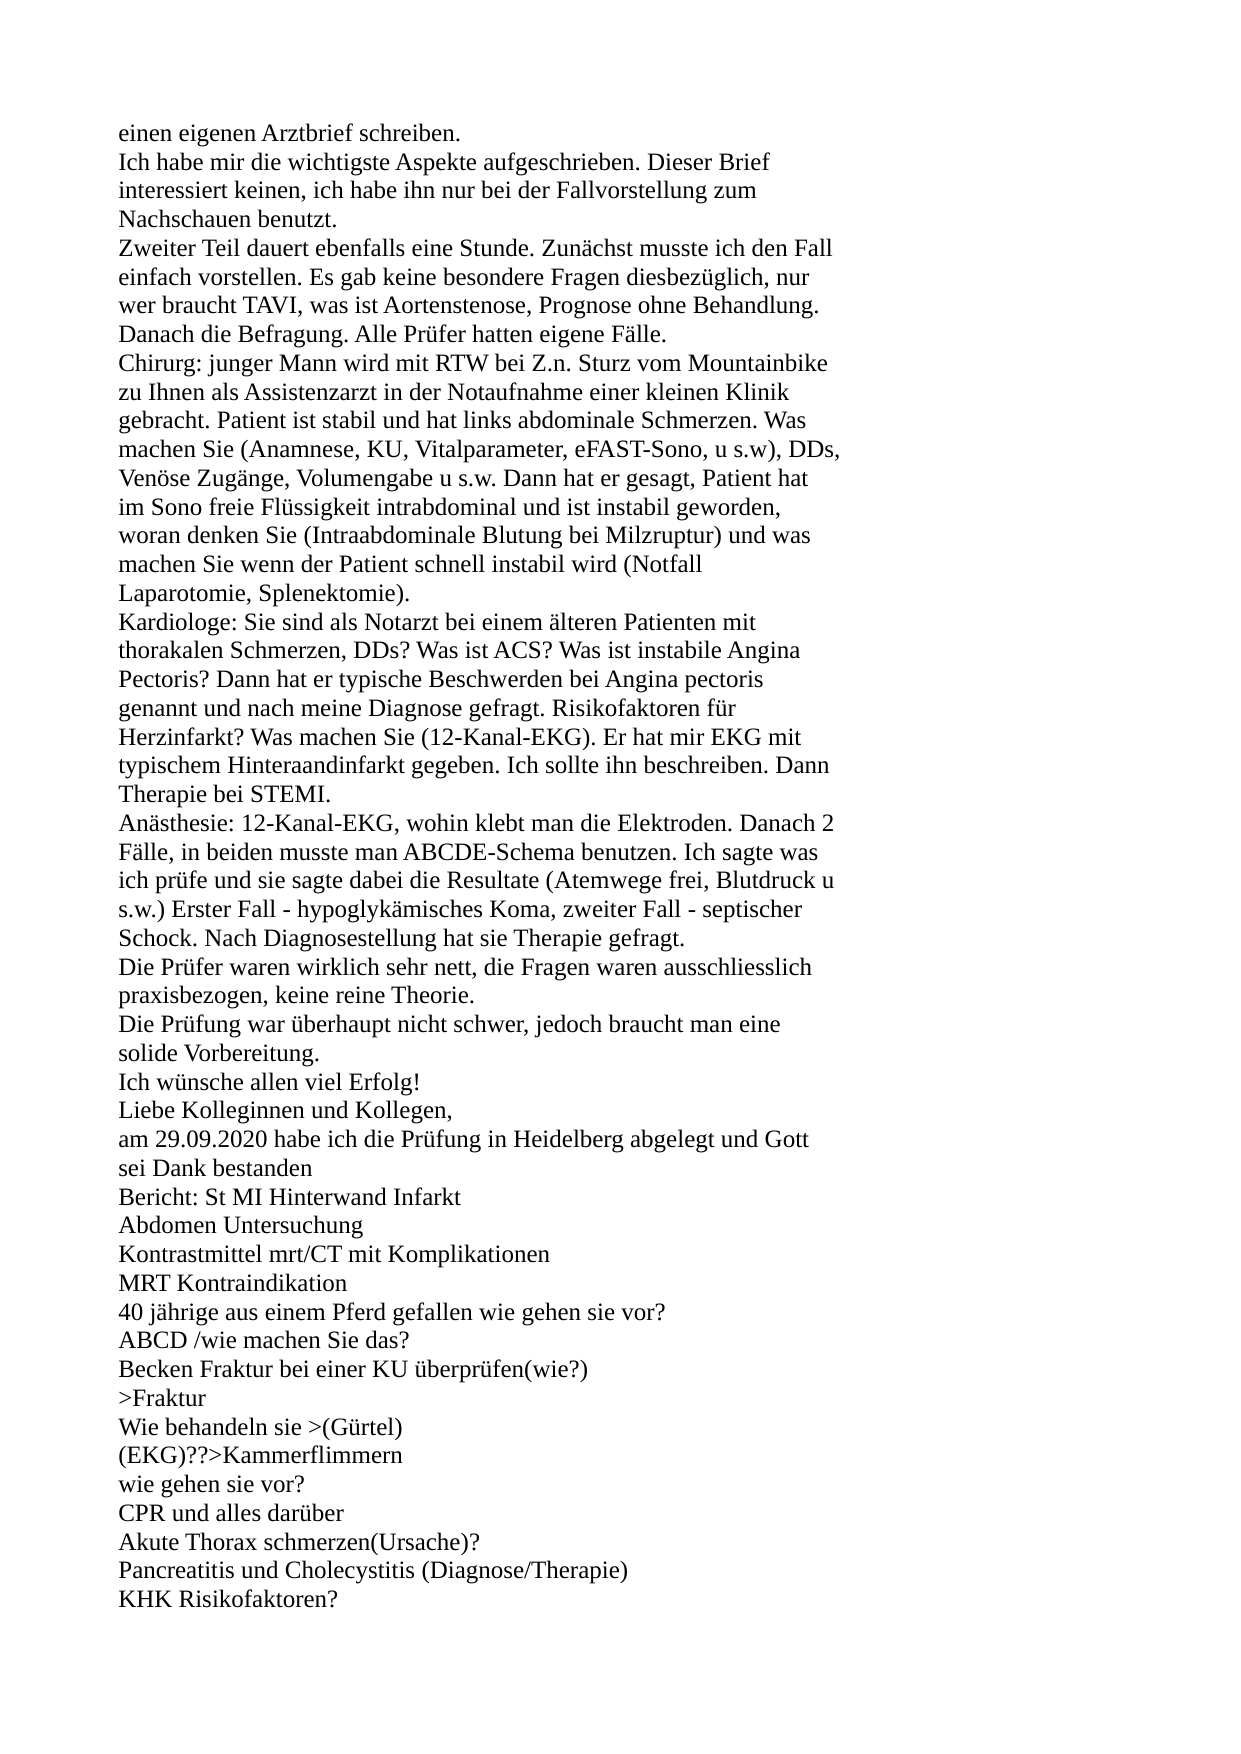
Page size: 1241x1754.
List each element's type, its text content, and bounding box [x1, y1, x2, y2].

text am 29.09.2020 habe ich die Prüfung in Heidelberg abgelegt und Gott [118, 1124, 1122, 1153]
text Abdomen Untersuchung [118, 1211, 1122, 1239]
text Ich wünsche allen viel Erfolg! [118, 1067, 1122, 1096]
text thorakalen Schmerzen, DDs? Was ist ACS? Was ist instabile Angina [118, 636, 1122, 664]
text Fälle, in beiden musste man ABCDE-Schema benutzen. Ich sagte was [118, 837, 1122, 866]
text Kardiologe: Sie sind als Notarzt bei einem älteren Patienten mit [118, 607, 1122, 636]
text zu Ihnen als Assistenzarzt in der Notaufnahme einer kleinen Klinik [118, 377, 1122, 406]
text Chirurg: junger Mann wird mit RTW bei Z.n. Sturz vom Mountainbike [118, 348, 1122, 377]
text interessiert keinen, ich habe ihn nur bei der Fallvorstellung zum [118, 176, 1122, 204]
text machen Sie (Anamnese, KU, Vitalparameter, eFAST-Sono, u s.w), DDs, [118, 434, 1122, 463]
text woran denken Sie (Intraabdominale Blutung bei Milzruptur) und was [118, 521, 1122, 549]
text Pancreatitis und Cholecystitis (Diagnose/Therapie) [118, 1556, 1122, 1584]
text Becken Fraktur bei einer KU überprüfen(wie?) [118, 1354, 1122, 1383]
text machen Sie wenn der Patient schnell instabil wird (Notfall [118, 549, 1122, 578]
text typischem Hinteraandinfarkt gegeben. Ich sollte ihn beschreiben. Dann [118, 751, 1122, 779]
text Kontrastmittel mrt/CT mit Komplikationen [118, 1239, 1122, 1268]
text wer braucht TAVI, was ist Aortenstenose, Prognose ohne Behandlung. [118, 291, 1122, 319]
text (EKG)??>Kammerflimmern [118, 1441, 1122, 1469]
text wie gehen sie vor? [118, 1469, 1122, 1498]
text Anästhesie: 12-Kanal-EKG, wohin klebt man die Elektroden. Danach 2 [118, 808, 1122, 837]
text ABCD /wie machen Sie das? [118, 1326, 1122, 1354]
text sei Dank bestanden [118, 1153, 1122, 1182]
text Bericht: St MI Hinterwand Infarkt [118, 1182, 1122, 1211]
text praxisbezogen, keine reine Theorie. [118, 981, 1122, 1009]
text Wie behandeln sie >(Gürtel) [118, 1412, 1122, 1441]
text Die Prüfer waren wirklich sehr nett, die Fragen waren ausschliesslich [118, 952, 1122, 981]
text Laparotomie, Splenektomie). [118, 578, 1122, 607]
text Nachschauen benutzt. [118, 204, 1122, 233]
text im Sono freie Flüssigkeit intrabdominal und ist instabil geworden, [118, 492, 1122, 521]
text einfach vorstellen. Es gab keine besondere Fragen diesbezüglich, nur [118, 262, 1122, 291]
text 40 jährige aus einem Pferd gefallen wie gehen sie vor? [118, 1297, 1122, 1326]
text CPR und alles darüber [118, 1498, 1122, 1527]
text einen eigenen Arztbrief schreiben. [118, 118, 1122, 147]
text Ich habe mir die wichtigste Aspekte aufgeschrieben. Dieser Brief [118, 147, 1122, 176]
text s.w.) Erster Fall - hypoglykämisches Koma, zweiter Fall - septischer [118, 894, 1122, 923]
text Akute Thorax schmerzen(Ursache)? [118, 1527, 1122, 1556]
text KHK Risikofaktoren? [118, 1584, 1122, 1613]
text Pectoris? Dann hat er typische Beschwerden bei Angina pectoris [118, 664, 1122, 693]
text Danach die Befragung. Alle Prüfer hatten eigene Fälle. [118, 319, 1122, 348]
text gebracht. Patient ist stabil und hat links abdominale Schmerzen. Was [118, 406, 1122, 434]
text Venöse Zugänge, Volumengabe u s.w. Dann hat er gesagt, Patient hat [118, 463, 1122, 492]
text Die Prüfung war überhaupt nicht schwer, jedoch braucht man eine [118, 1009, 1122, 1038]
text >Fraktur [118, 1383, 1122, 1412]
text MRT Kontraindikation [118, 1268, 1122, 1297]
text ich prüfe und sie sagte dabei die Resultate (Atemwege frei, Blutdruck u [118, 866, 1122, 894]
text Zweiter Teil dauert ebenfalls eine Stunde. Zunächst musste ich den Fall [118, 233, 1122, 262]
text Schock. Nach Diagnosestellung hat sie Therapie gefragt. [118, 923, 1122, 952]
text Therapie bei STEMI. [118, 779, 1122, 808]
text Herzinfarkt? Was machen Sie (12-Kanal-EKG). Er hat mir EKG mit [118, 722, 1122, 751]
text genannt und nach meine Diagnose gefragt. Risikofaktoren für [118, 693, 1122, 722]
text solide Vorbereitung. [118, 1038, 1122, 1067]
text Liebe Kolleginnen und Kollegen, [118, 1096, 1122, 1124]
